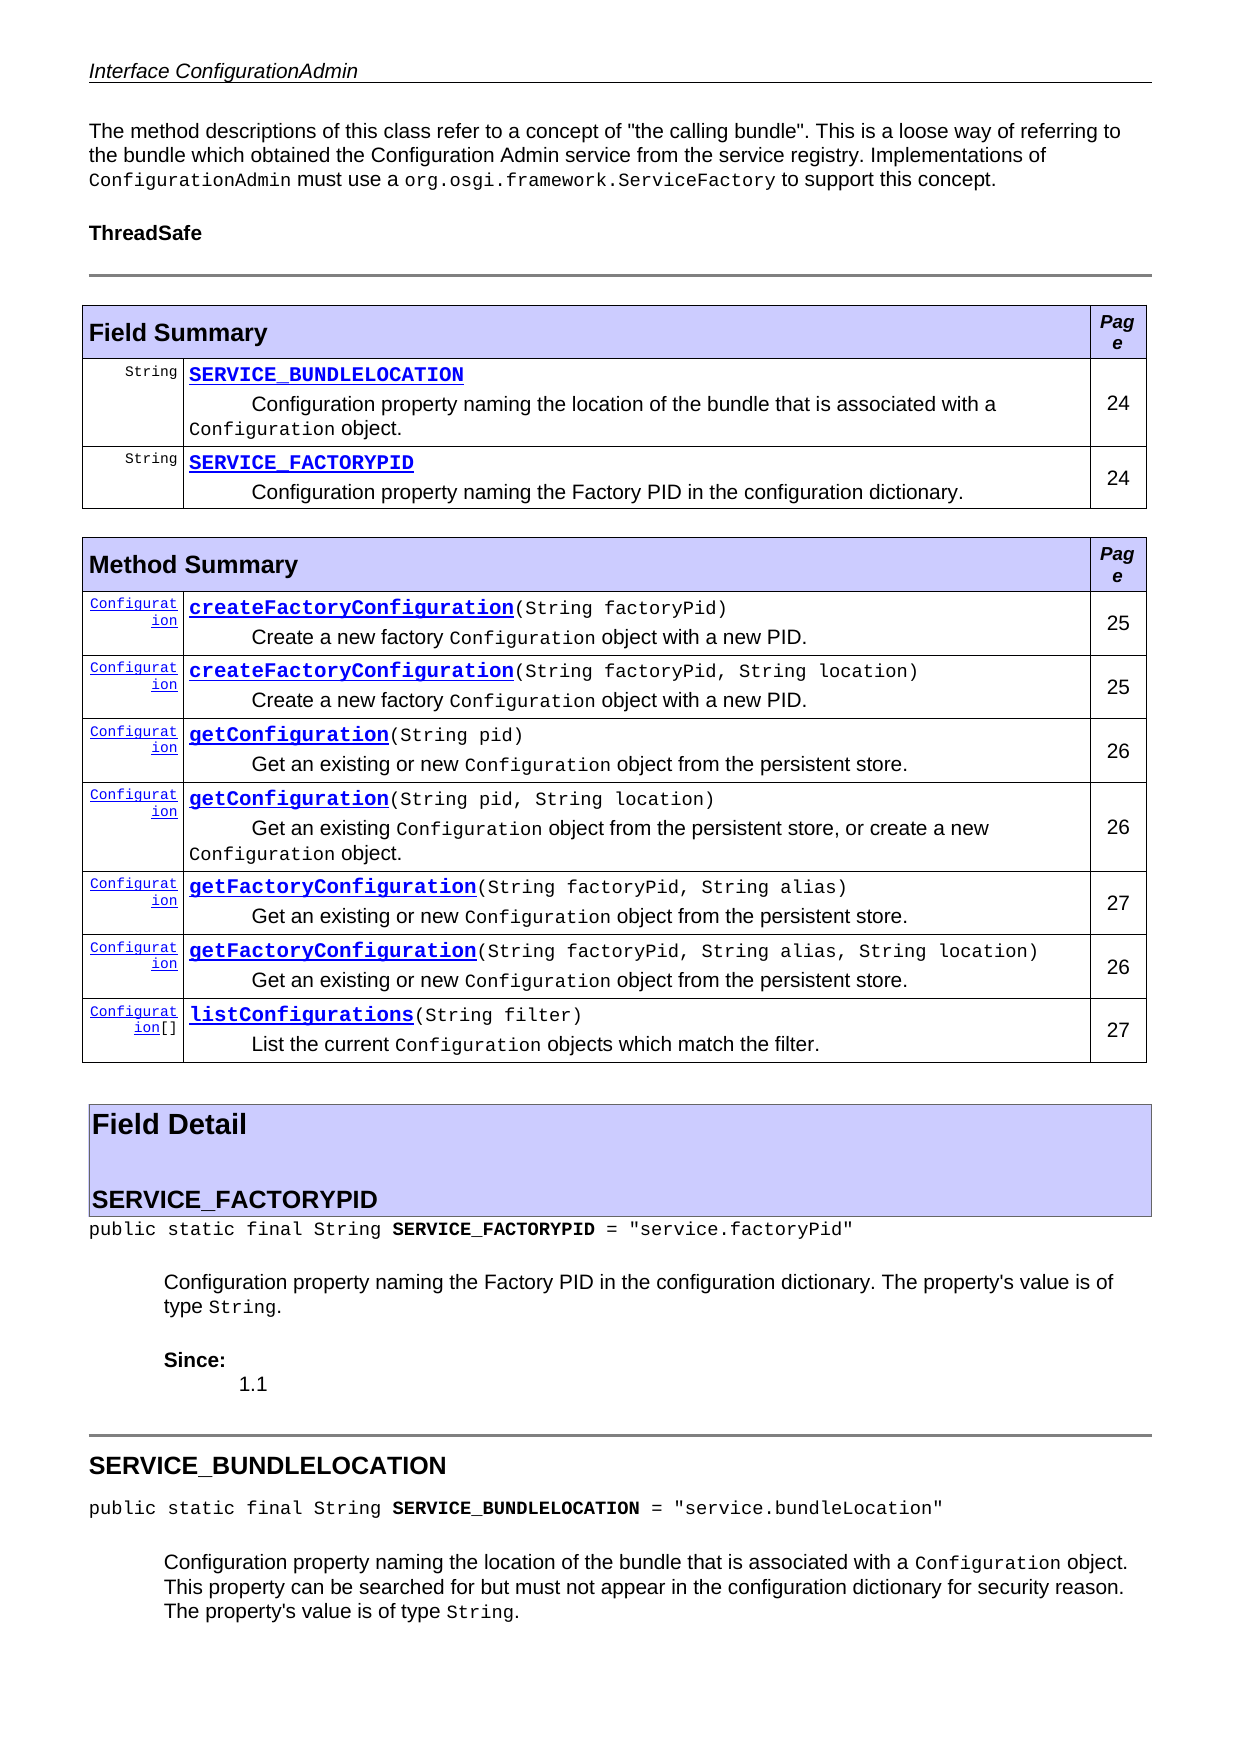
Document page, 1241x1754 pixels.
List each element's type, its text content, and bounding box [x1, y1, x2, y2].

table_header Method Summary [83, 538, 1090, 591]
table_cell listConfigurations(String filter) List the current Configuration objects which match the filter. [184, 999, 1090, 1062]
table_cell getConfiguration(String pid, String location) Get an existing Configuration object from the persistent store, or create a new Configuration object. [184, 783, 1090, 871]
subtitle SERVICE_FACTORYPID [90, 1182, 1151, 1216]
text Since: [163, 1348, 1152, 1372]
text ThreadSafe [88, 221, 1152, 245]
table_cell SERVICE_BUNDLELOCATION Configuration property naming the location of the bundle that is associated with a Configuration object. [184, 359, 1090, 446]
text The method descriptions of this class refer to a concept of "the calling bundle". This is a loose way of referring to the bundle which obtained the Configuration Admin service from the service registry. Implementations of ConfigurationAdmin must use a org.osgi.framework.ServiceFactory to support this concept. [88, 118, 1152, 192]
table_cell String [83, 359, 183, 446]
table_cell 26 [1091, 935, 1146, 998]
table_cell getFactoryConfiguration(String factoryPid, String alias, String location) Get an existing or new Configuration object from the persistent store. [184, 935, 1090, 998]
table_cell 26 [1091, 719, 1146, 782]
table_header Field Summary [83, 306, 1090, 358]
table_cell 26 [1091, 783, 1146, 871]
text Configuration property naming the location of the bundle that is associated with a Configuration object. This property can be searched for but must not appear in the configuration dictionary for security reason. The property's value is of type String. [163, 1549, 1152, 1624]
table_cell getFactoryConfiguration(String factoryPid, String alias) Get an existing or new Configuration object from the persistent store. [184, 872, 1090, 934]
table_cell 24 [1091, 359, 1146, 446]
table_cell 25 [1091, 656, 1146, 718]
table_cell Configuration [83, 592, 183, 654]
table_cell 25 [1091, 592, 1146, 654]
text public static final String SERVICE_FACTORYPID = "service.factoryPid" [88, 1219, 1152, 1241]
text 1.1 [238, 1372, 1152, 1396]
table_cell Configuration [83, 935, 183, 998]
table_cell createFactoryConfiguration(String factoryPid) Create a new factory Configuration object with a new PID. [184, 592, 1090, 654]
table_cell Configuration [83, 872, 183, 934]
table_cell Configuration [83, 783, 183, 871]
table_cell createFactoryConfiguration(String factoryPid, String location) Create a new factory Configuration object with a new PID. [184, 656, 1090, 718]
text public static final String SERVICE_BUNDLELOCATION = "service.bundleLocation" [88, 1499, 1152, 1520]
table_cell String [83, 447, 183, 508]
table_cell getConfiguration(String pid) Get an existing or new Configuration object from the persistent store. [184, 719, 1090, 782]
subtitle Field Detail [90, 1105, 1151, 1141]
table_cell SERVICE_FACTORYPID Configuration property naming the Factory PID in the configuration dictionary. [184, 447, 1090, 508]
table_cell Configuration [83, 719, 183, 782]
table_cell 27 [1091, 872, 1146, 934]
table_cell 24 [1091, 447, 1146, 508]
table_cell 27 [1091, 999, 1146, 1062]
table_header Page [1091, 538, 1146, 591]
table_cell Configuration [83, 656, 183, 718]
table_header Page [1091, 306, 1146, 358]
text Configuration property naming the Factory PID in the configuration dictionary. The property's value is of type String. [163, 1270, 1152, 1319]
table_cell Configuration[] [83, 999, 183, 1062]
